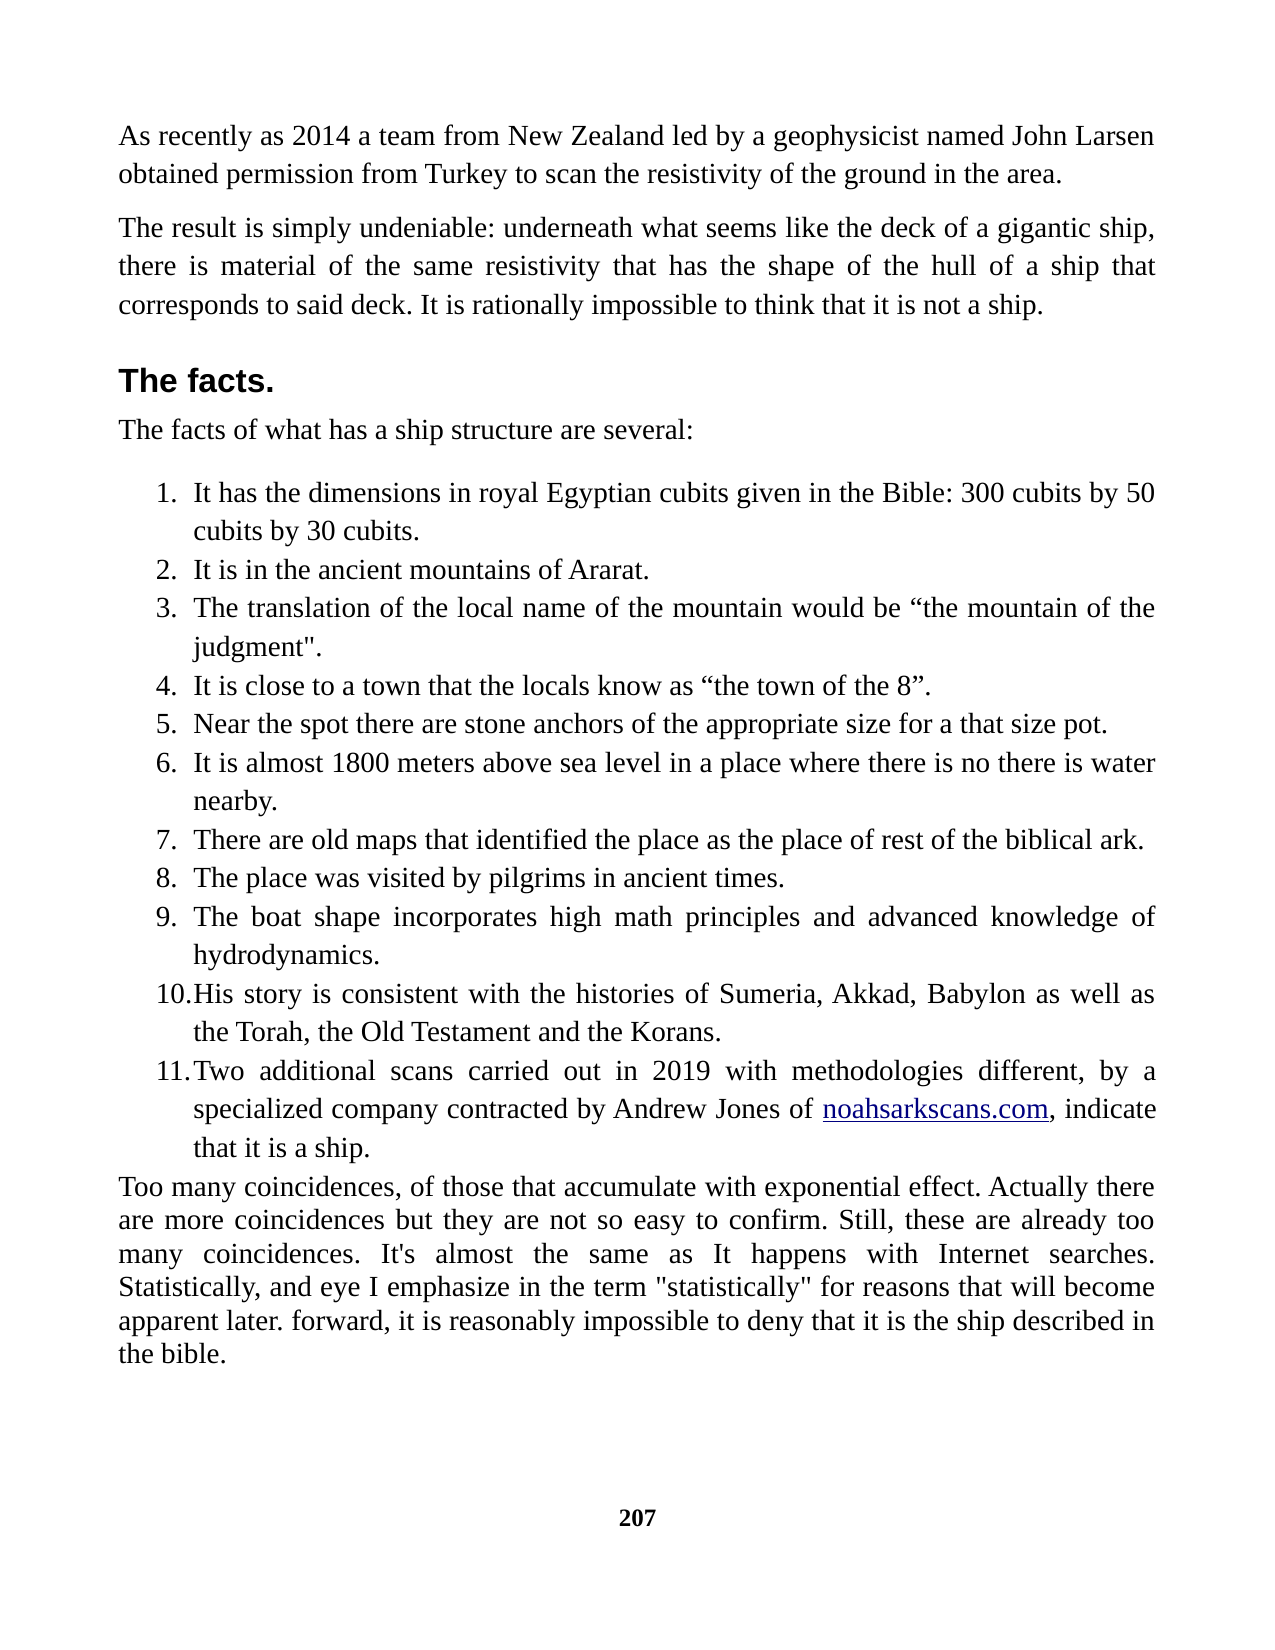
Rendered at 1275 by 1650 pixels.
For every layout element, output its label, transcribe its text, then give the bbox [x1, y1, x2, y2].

list There are old maps that identified the place as the place of rest of the biblical ark. [156, 822, 1157, 855]
list It is almost 1800 meters above sea level in a place where there is no there is water nearby. [156, 745, 1157, 817]
list Near the spot there are stone anchors of the appropriate size for a that size pot. [156, 706, 1157, 740]
text Too many coincidences, of those that accumulate with exponential effect. Actually there are more coincidences but they are not so easy to confirm. Still, these are already too many coincidences. It's almost the same as It happens with Internet searches. Statistically, and eye I emphasize in the term "statistically" for reasons that will become apparent later. forward, it is reasonably impossible to deny that it is the ship described in the bible. [118, 1169, 1157, 1370]
list It is close to a town that the locals know as “the town of the 8”. [156, 668, 1157, 701]
text The facts of what has a ship structure are several: [118, 412, 1157, 446]
text The result is simply undeniable: underneath what seems like the deck of a gigantic ship, there is material of the same resistivity that has the shape of the hull of a ship that corresponds to said deck. It is rationally impossible to think that it is not a ship. [118, 210, 1157, 320]
list Two additional scans carried out in 2019 with methodologies different, by a specialized company contracted by Andrew Jones of noahsarkscans.com, indicate that it is a ship. [156, 1053, 1157, 1164]
list The boat shape incorporates high math principles and advanced knowledge of hydrodynamics. [156, 899, 1157, 971]
list It is in the ancient mountains of Ararat. [156, 552, 1157, 586]
text As recently as 2014 a team from New Zealand led by a geophysicist named John Larsen obtained permission from Turkey to scan the resistivity of the ground in the area. [118, 118, 1157, 190]
list The place was visited by pilgrims in ancient times. [156, 860, 1157, 894]
list It has the dimensions in royal Egyptian cubits given in the Bible: 300 cubits by 50 cubits by 30 cubits. [156, 475, 1157, 547]
list The translation of the local name of the mountain would be “the mountain of the judgment". [156, 591, 1157, 663]
list His story is consistent with the histories of Sumeria, Akkad, Babylon as well as the Torah, the Old Testament and the Korans. [156, 976, 1157, 1048]
subtitle The facts. [118, 361, 1157, 399]
